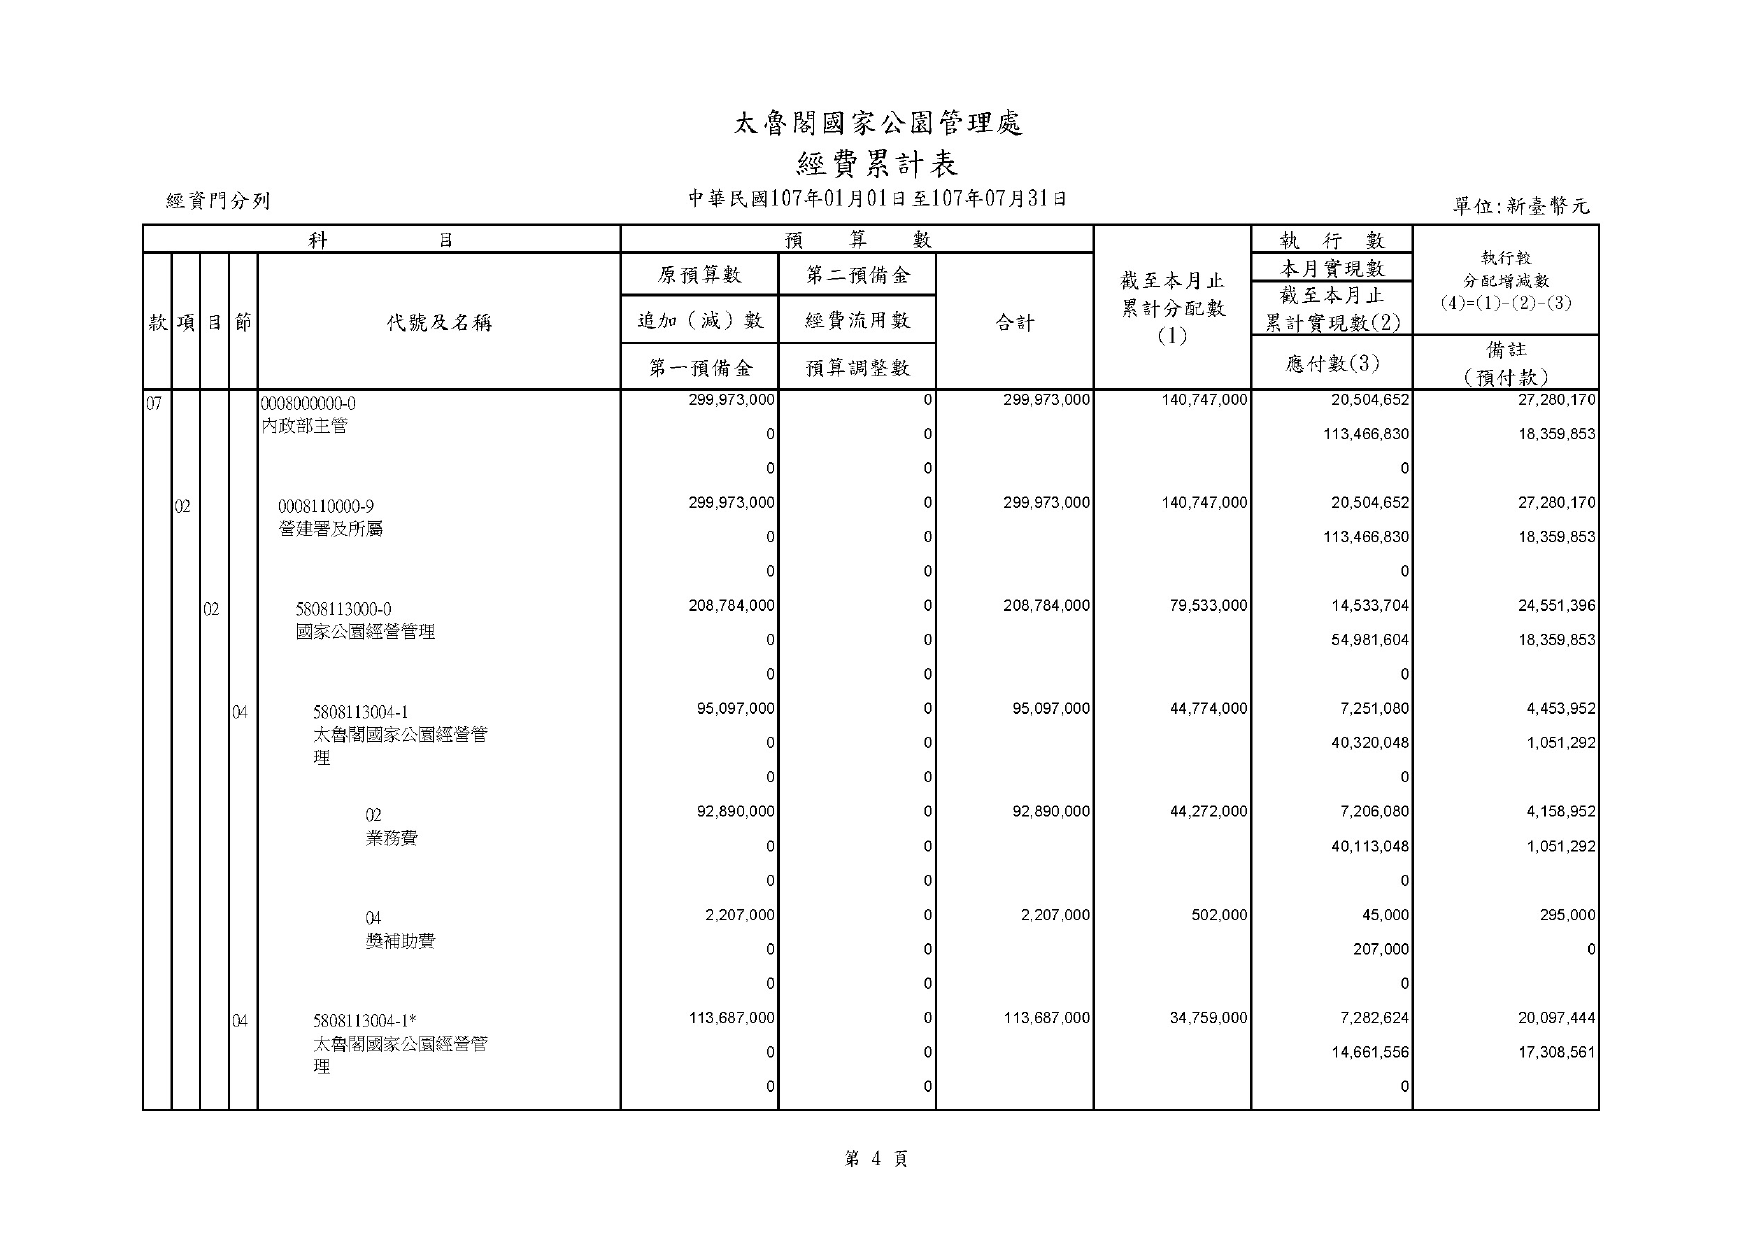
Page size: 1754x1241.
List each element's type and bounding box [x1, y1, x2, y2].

picture [59, 59, 1695, 1216]
